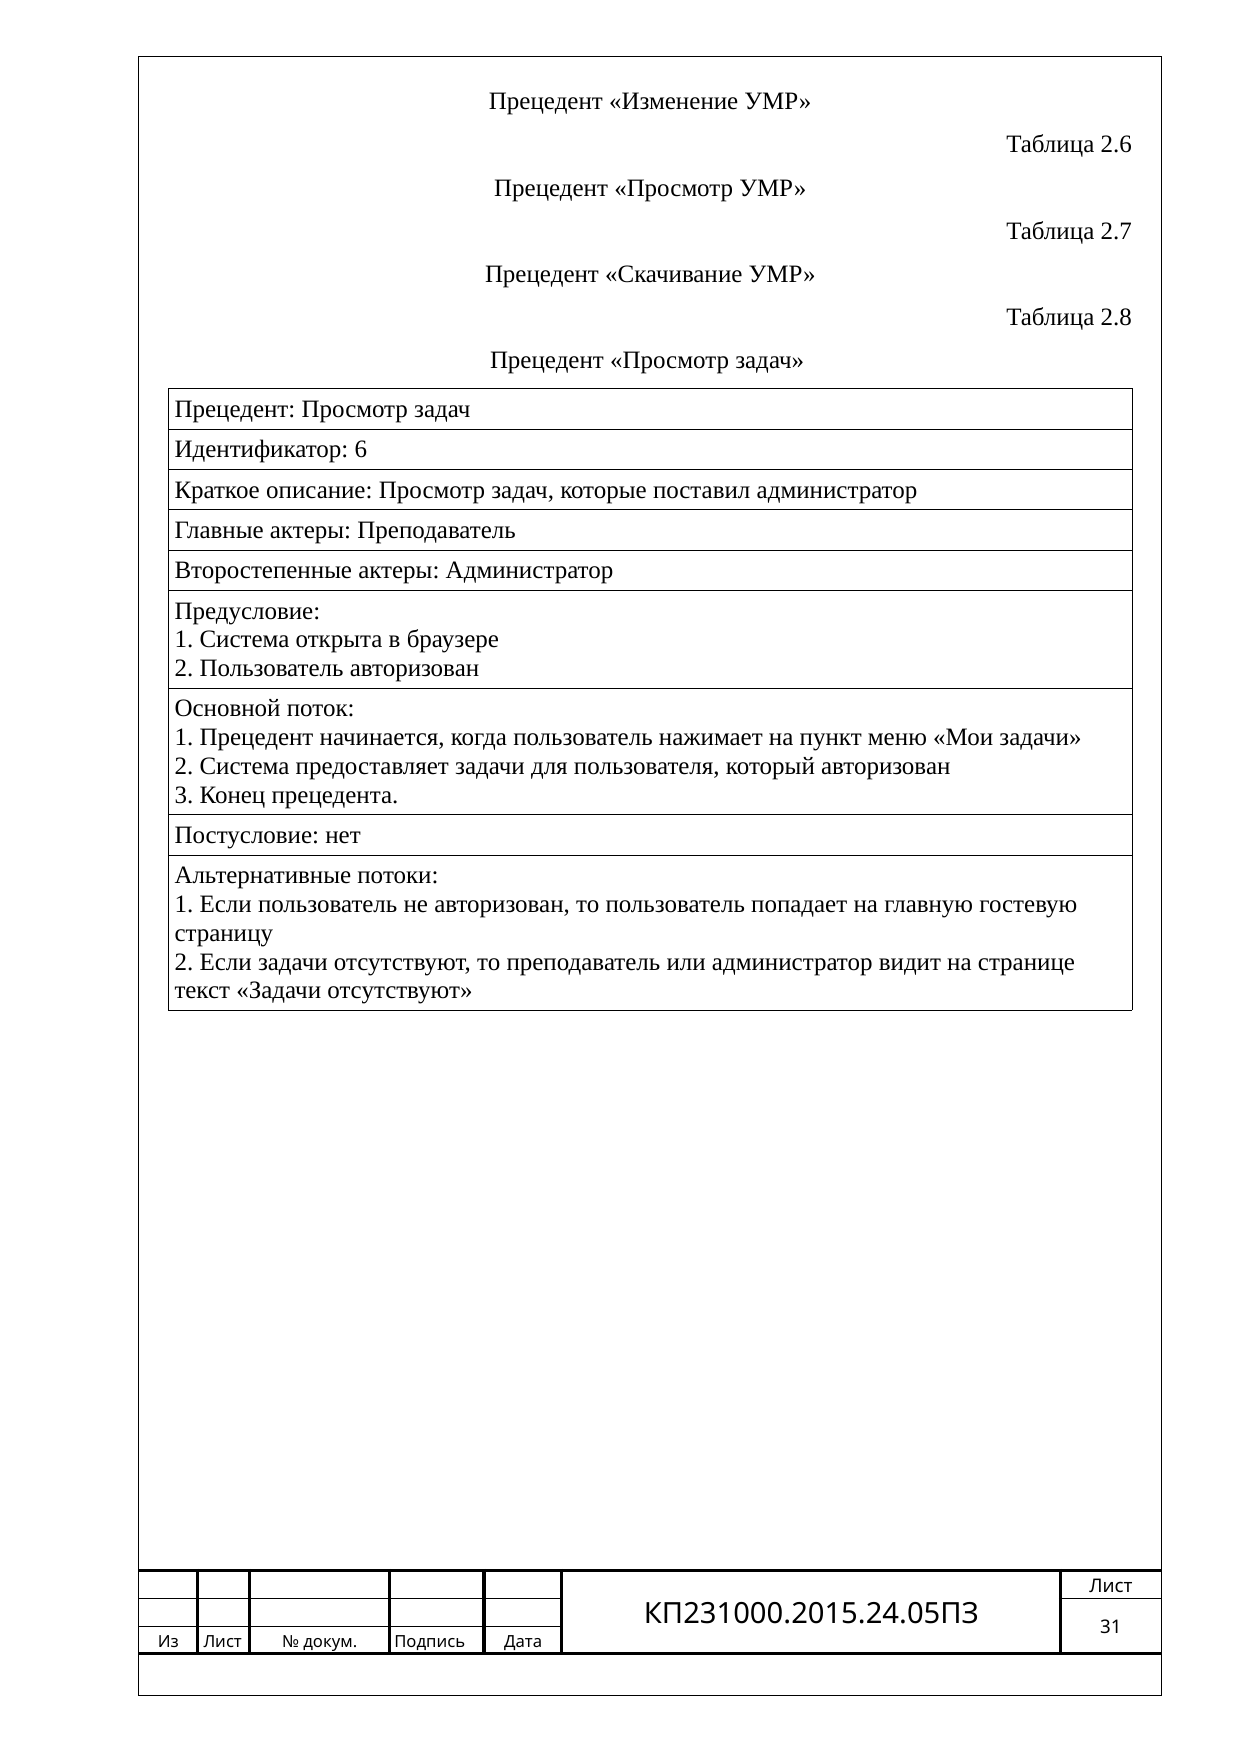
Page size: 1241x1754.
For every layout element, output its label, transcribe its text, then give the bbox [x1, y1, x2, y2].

text Прецедент «Просмотр УМР» [168, 173, 1132, 201]
table_header Прецедент: Просмотр задач [169, 389, 1132, 429]
text Прецедент «Изменение УМР» [168, 86, 1132, 115]
table_cell Краткое описание: Просмотр задач, которые поставил администратор [169, 470, 1132, 509]
text Прецедент «Скачивание УМР» [168, 259, 1132, 288]
table_cell Идентификатор: 6 [169, 430, 1132, 469]
text Таблица 2.7 [168, 216, 1132, 244]
table_cell Второстепенные актеры: Администратор [169, 551, 1132, 590]
text Прецедент «Просмотр задач» [168, 345, 1132, 374]
table_cell Главные актеры: Преподаватель [169, 510, 1132, 549]
table_cell Предусловие: 1. Система открыта в браузере 2. Пользователь авторизован [169, 591, 1132, 688]
table_cell Постусловие: нет [169, 815, 1132, 854]
table_cell Основной поток: 1. Прецедент начинается, когда пользователь нажимает на пункт меню «Мои задачи» 2. Система предоставляет задачи для пользователя, который авторизован 3. Конец прецедента. [169, 689, 1132, 814]
text Таблица 2.6 [168, 129, 1132, 158]
table_cell Альтернативные потоки: 1. Если пользователь не авторизован, то пользователь попадает на главную гостевую страницу 2. Если задачи отсутствуют, то преподаватель или администратор видит на странице текст «Задачи отсутствуют» [169, 856, 1132, 1010]
text Таблица 2.8 [168, 302, 1132, 331]
